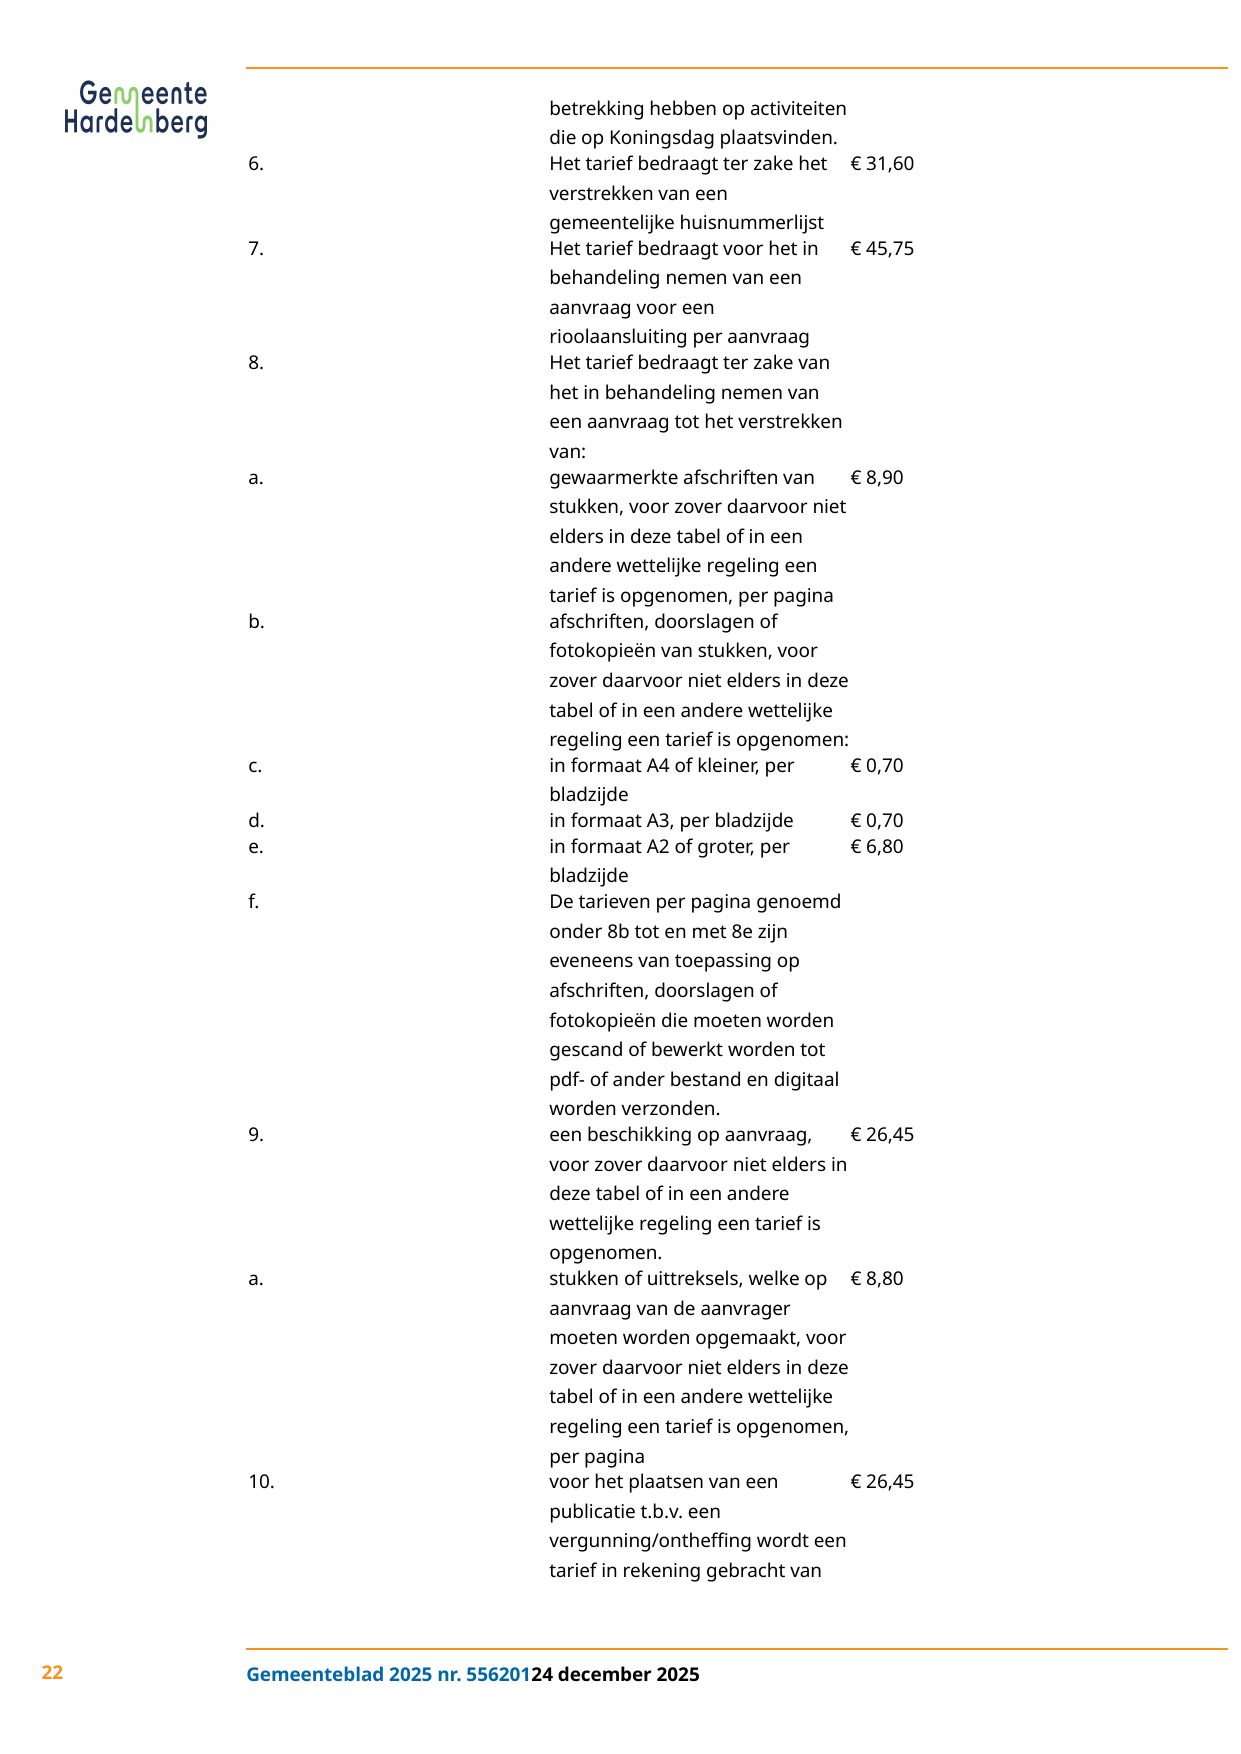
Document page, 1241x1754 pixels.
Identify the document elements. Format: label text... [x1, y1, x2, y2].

table_cell een beschikking op aanvraag, voor zover daarvoor niet elders in deze tabel of in een andere wettelijke regeling een tarief is opgenomen. [549, 1121, 850, 1265]
table_cell 10. [248, 1469, 549, 1583]
table_cell 6. [248, 150, 549, 235]
table_cell Het tarief bedraagt ter zake van het in behandeling nemen van een aanvraag tot het verstrekken van: [549, 350, 850, 464]
picture [41, 47, 231, 172]
table_cell e. [248, 833, 549, 888]
table_cell betrekking hebben op activiteiten die op Koningsdag plaatsvinden. [549, 95, 850, 150]
table_cell € 26,45 [850, 1469, 1152, 1583]
table_cell 8. [248, 350, 549, 464]
table_cell € 0,70 [850, 752, 1152, 807]
table_cell € 26,45 [850, 1121, 1152, 1265]
table_cell Het tarief bedraagt ter zake het verstrekken van een gemeentelijke huisnummerlijst [549, 150, 850, 235]
table_cell gewaarmerkte afschriften van stukken, voor zover daarvoor niet elders in deze tabel of in een andere wettelijke regeling een tarief is opgenomen, per pagina [549, 464, 850, 608]
table_cell € 8,80 [850, 1265, 1152, 1468]
table_cell voor het plaatsen van een publicatie t.b.v. een vergunning/ontheffing wordt een tarief in rekening gebracht van [549, 1469, 850, 1583]
table_cell [850, 95, 1152, 150]
table_cell [850, 608, 1152, 752]
table_cell [850, 889, 1152, 1121]
table_cell a. [248, 1265, 549, 1468]
table_cell d. [248, 808, 549, 833]
table_cell € 8,90 [850, 464, 1152, 608]
table_cell a. [248, 464, 549, 608]
table_cell in formaat A4 of kleiner, per bladzijde [549, 752, 850, 807]
table_cell [850, 350, 1152, 464]
table_cell stukken of uittreksels, welke op aanvraag van de aanvrager moeten worden opgemaakt, voor zover daarvoor niet elders in deze tabel of in een andere wettelijke regeling een tarief is opgenomen, per pagina [549, 1265, 850, 1468]
table_cell afschriften, doorslagen of fotokopieën van stukken, voor zover daarvoor niet elders in deze tabel of in een andere wettelijke regeling een tarief is opgenomen: [549, 608, 850, 752]
table_cell Het tarief bedraagt voor het in behandeling nemen van een aanvraag voor een rioolaansluiting per aanvraag [549, 235, 850, 349]
table_cell 7. [248, 235, 549, 349]
table_cell € 45,75 [850, 235, 1152, 349]
table_cell € 0,70 [850, 808, 1152, 833]
table_cell [248, 95, 549, 150]
table_cell € 31,60 [850, 150, 1152, 235]
table_cell c. [248, 752, 549, 807]
table_cell b. [248, 608, 549, 752]
table_cell De tarieven per pagina genoemd onder 8b tot en met 8e zijn eveneens van toepassing op afschriften, doorslagen of fotokopieën die moeten worden gescand of bewerkt worden tot pdf- of ander bestand en digitaal worden verzonden. [549, 889, 850, 1121]
table_cell in formaat A2 of groter, per bladzijde [549, 833, 850, 888]
table_cell 9. [248, 1121, 549, 1265]
table_cell f. [248, 889, 549, 1121]
table_cell in formaat A3, per bladzijde [549, 808, 850, 833]
table_cell € 6,80 [850, 833, 1152, 888]
